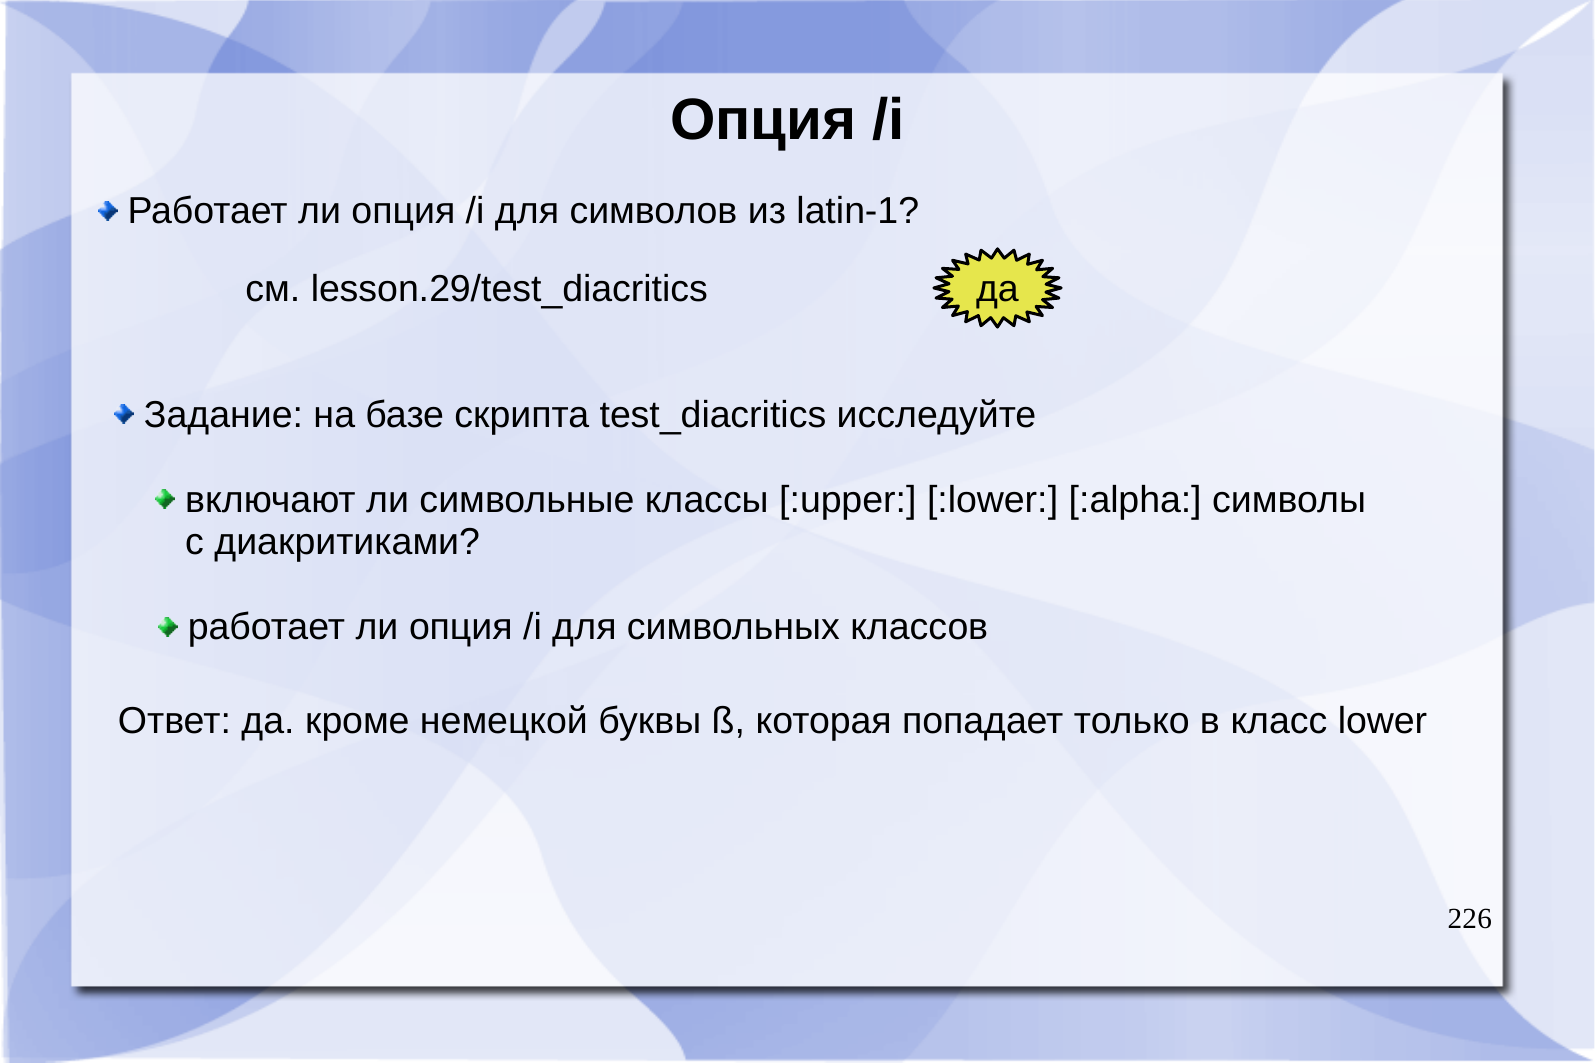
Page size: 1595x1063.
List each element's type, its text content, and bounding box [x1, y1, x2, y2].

text_box Работает ли опция /i для символов из latin-1? [83, 182, 935, 240]
title Опция /i [75, 75, 1501, 164]
picture [0, 0, 1595, 1063]
text_box Задание: на базе скрипта test_diacritics исследуйте [99, 385, 1052, 443]
text_box да [933, 248, 1062, 328]
text_box см. lesson.29/test_diacritics [230, 259, 724, 317]
text_box работает ли опция /i для символьных классов [143, 598, 1005, 656]
text_box Ответ: да. кроме немецкой буквы ß, которая попадает только в класс lower [103, 692, 1445, 750]
text_box включают ли символьные классы [:upper:] [:lower:] [:alpha:] символы с диакритиками? [141, 471, 1384, 570]
